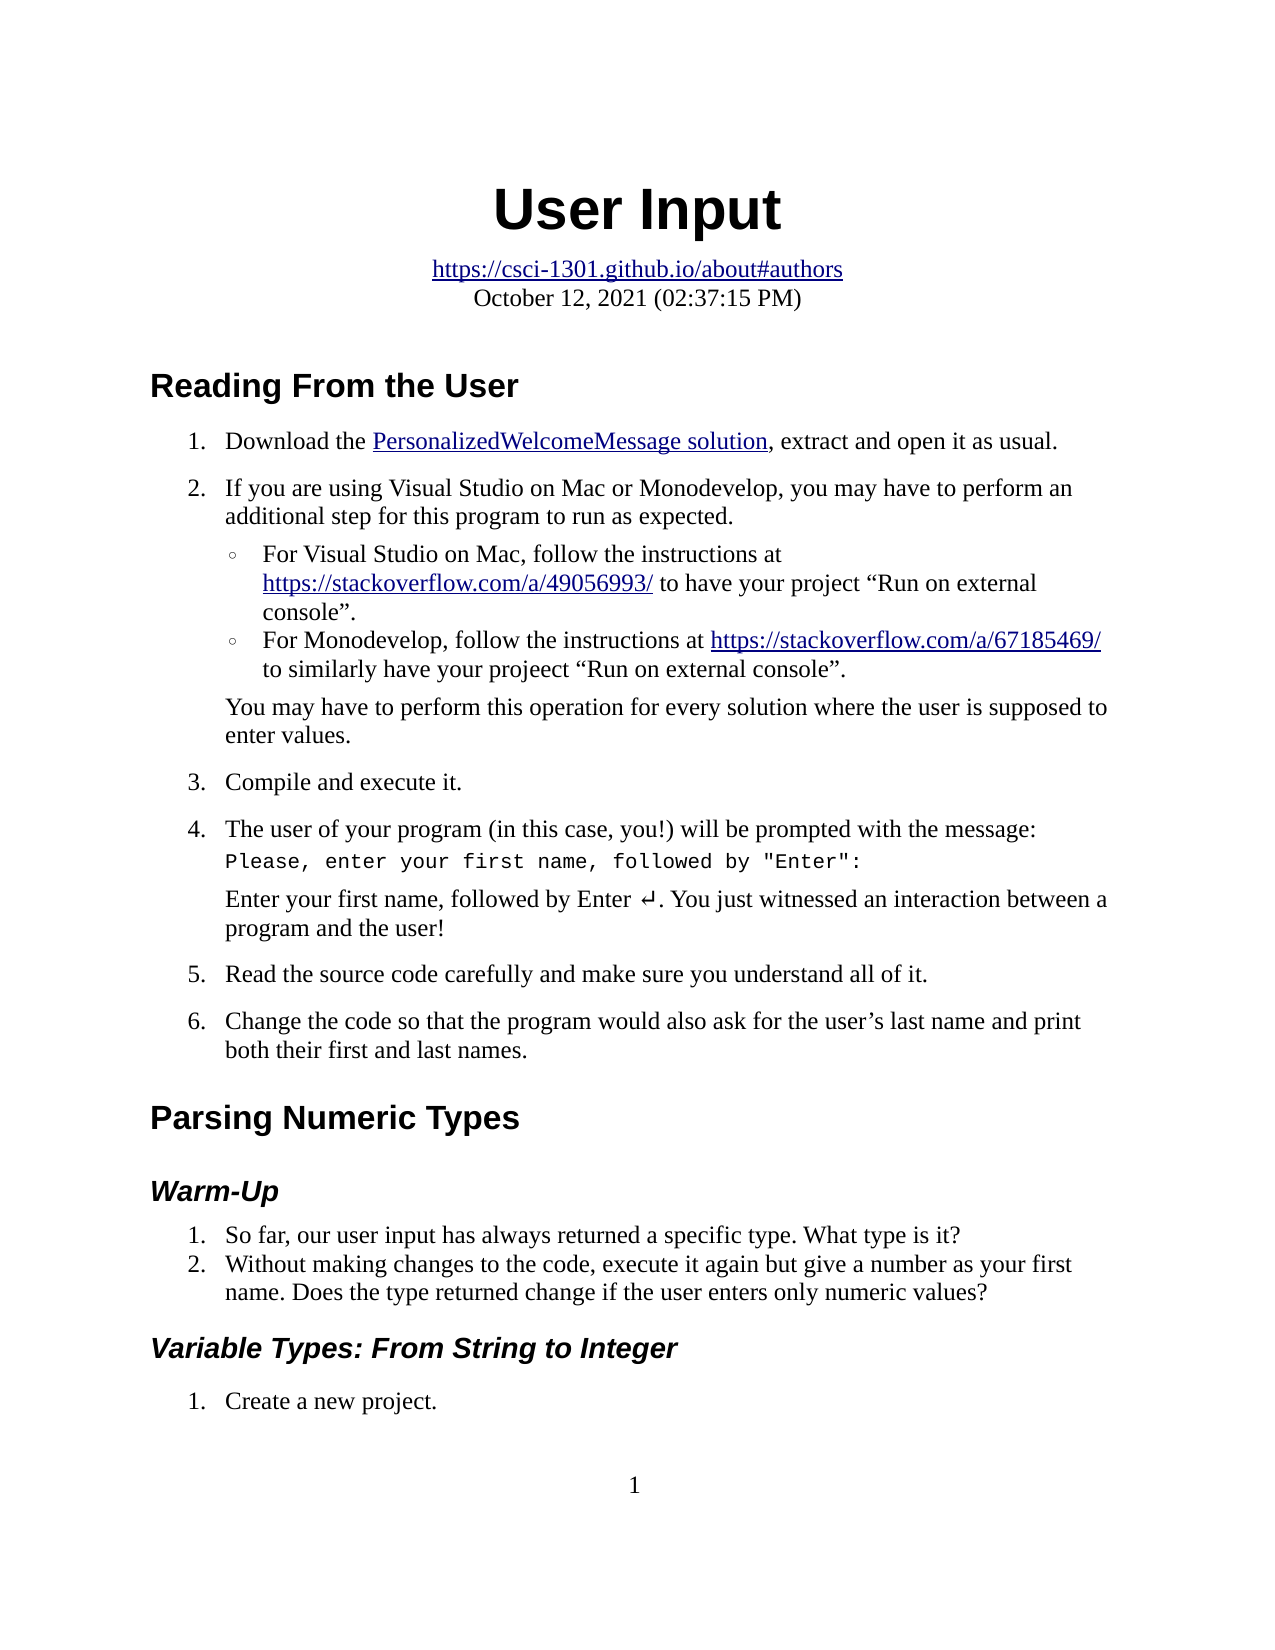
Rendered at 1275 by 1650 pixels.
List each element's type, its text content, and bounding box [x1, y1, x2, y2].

list You may have to perform this operation for every solution where the user is supposed to enter values. [187, 692, 1125, 749]
text https://csci-1301.github.io/about#authors [150, 254, 1125, 283]
list Enter your first name, followed by Enter ↵. You just witnessed an interaction between a program and the user! [187, 884, 1125, 942]
subtitle Warm-Up [150, 1174, 1125, 1207]
list Read the source code carefully and make sure you understand all of it. [187, 959, 1125, 988]
subtitle Reading From the User [150, 366, 1125, 404]
list If you are using Visual Studio on Mac or Monodevelop, you may have to perform an additional step for this program to run as expected. [187, 473, 1125, 530]
title User Input [150, 175, 1125, 242]
list For Monodevelop, follow the instructions at https://stackoverflow.com/a/67185469/ to similarly have your projeect “Run on external console”. [225, 625, 1125, 683]
subtitle Variable Types: From String to Integer [150, 1331, 1125, 1365]
text October 12, 2021 (02:37:15 PM) [150, 283, 1125, 312]
list Compile and execute it. [187, 767, 1125, 796]
list Please, enter your first name, followed by "Enter": [187, 852, 1125, 875]
list Without making changes to the code, execute it again but give a number as your first name. Does the type returned change if the user enters only numeric values? [187, 1249, 1125, 1306]
list The user of your program (in this case, you!) will be prompted with the message: [187, 814, 1125, 843]
list Download the PersonalizedWelcomeMessage solution, extract and open it as usual. [187, 426, 1125, 455]
list For Visual Studio on Mac, follow the instructions at https://stackoverflow.com/a/49056993/ to have your project “Run on external console”. [225, 539, 1125, 625]
subtitle Parsing Numeric Types [150, 1098, 1125, 1136]
list Change the code so that the program would also ask for the user’s last name and print both their first and last names. [187, 1006, 1125, 1064]
list So far, our user input has always returned a specific type. What type is it? [187, 1220, 1125, 1249]
list Create a new project. [187, 1386, 1125, 1415]
